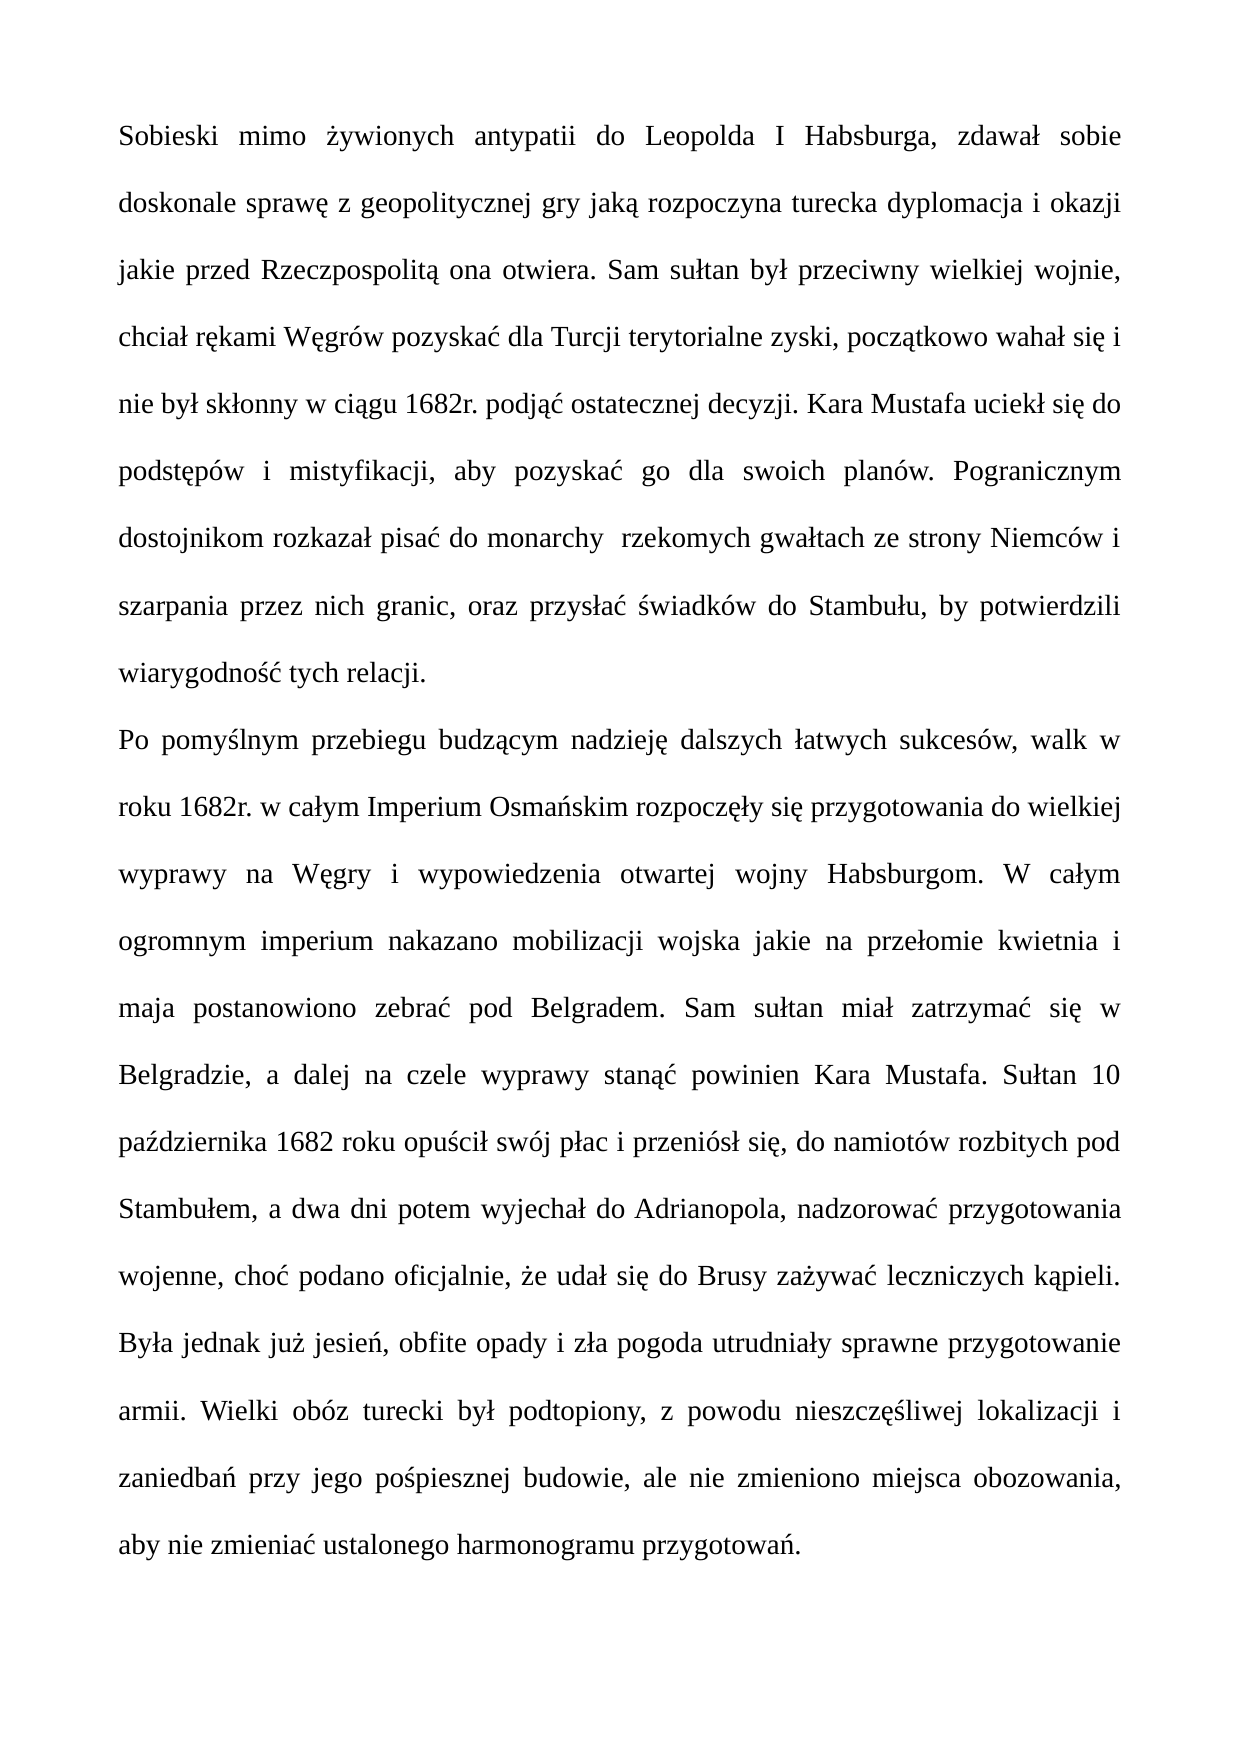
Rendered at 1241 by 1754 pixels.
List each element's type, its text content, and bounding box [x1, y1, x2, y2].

text Po pomyślnym przebiegu budzącym nadzieję dalszych łatwych sukcesów, walk w roku 1682r. w całym Imperium Osmańskim rozpoczęły się przygotowania do wielkiej wyprawy na Węgry i wypowiedzenia otwartej wojny Habsburgom. W całym ogromnym imperium nakazano mobilizacji wojska jakie na przełomie kwietnia i maja postanowiono zebrać pod Belgradem. Sam sułtan miał zatrzymać się w Belgradzie, a dalej na czele wyprawy stanąć powinien Kara Mustafa. Sułtan 10 października 1682 roku opuścił swój płac i przeniósł się, do namiotów rozbitych pod Stambułem, a dwa dni potem wyjechał do Adrianopola, nadzorować przygotowania wojenne, choć podano oficjalnie, że udał się do Brusy zażywać leczniczych kąpieli. Była jednak już jesień, obfite opady i zła pogoda utrudniały sprawne przygotowanie armii. Wielki obóz turecki był podtopiony, z powodu nieszczęśliwej lokalizacji i zaniedbań przy jego pośpiesznej budowie, ale nie zmieniono miejsca obozowania, aby nie zmieniać ustalonego harmonogramu przygotowań. [118, 722, 1122, 1560]
text Sobieski mimo żywionych antypatii do Leopolda I Habsburga, zdawał sobie doskonale sprawę z geopolitycznej gry jaką rozpoczyna turecka dyplomacja i okazji jakie przed Rzeczpospolitą ona otwiera. Sam sułtan był przeciwny wielkiej wojnie, chciał rękami Węgrów pozyskać dla Turcji terytorialne zyski, początkowo wahał się i nie był skłonny w ciągu 1682r. podjąć ostatecznej decyzji. Kara Mustafa uciekł się do podstępów i mistyfikacji, aby pozyskać go dla swoich planów. Pogranicznym dostojnikom rozkazał pisać do monarchy rzekomych gwałtach ze strony Niemców i szarpania przez nich granic, oraz przysłać świadków do Stambułu, by potwierdzili wiarygodność tych relacji. [118, 118, 1122, 688]
